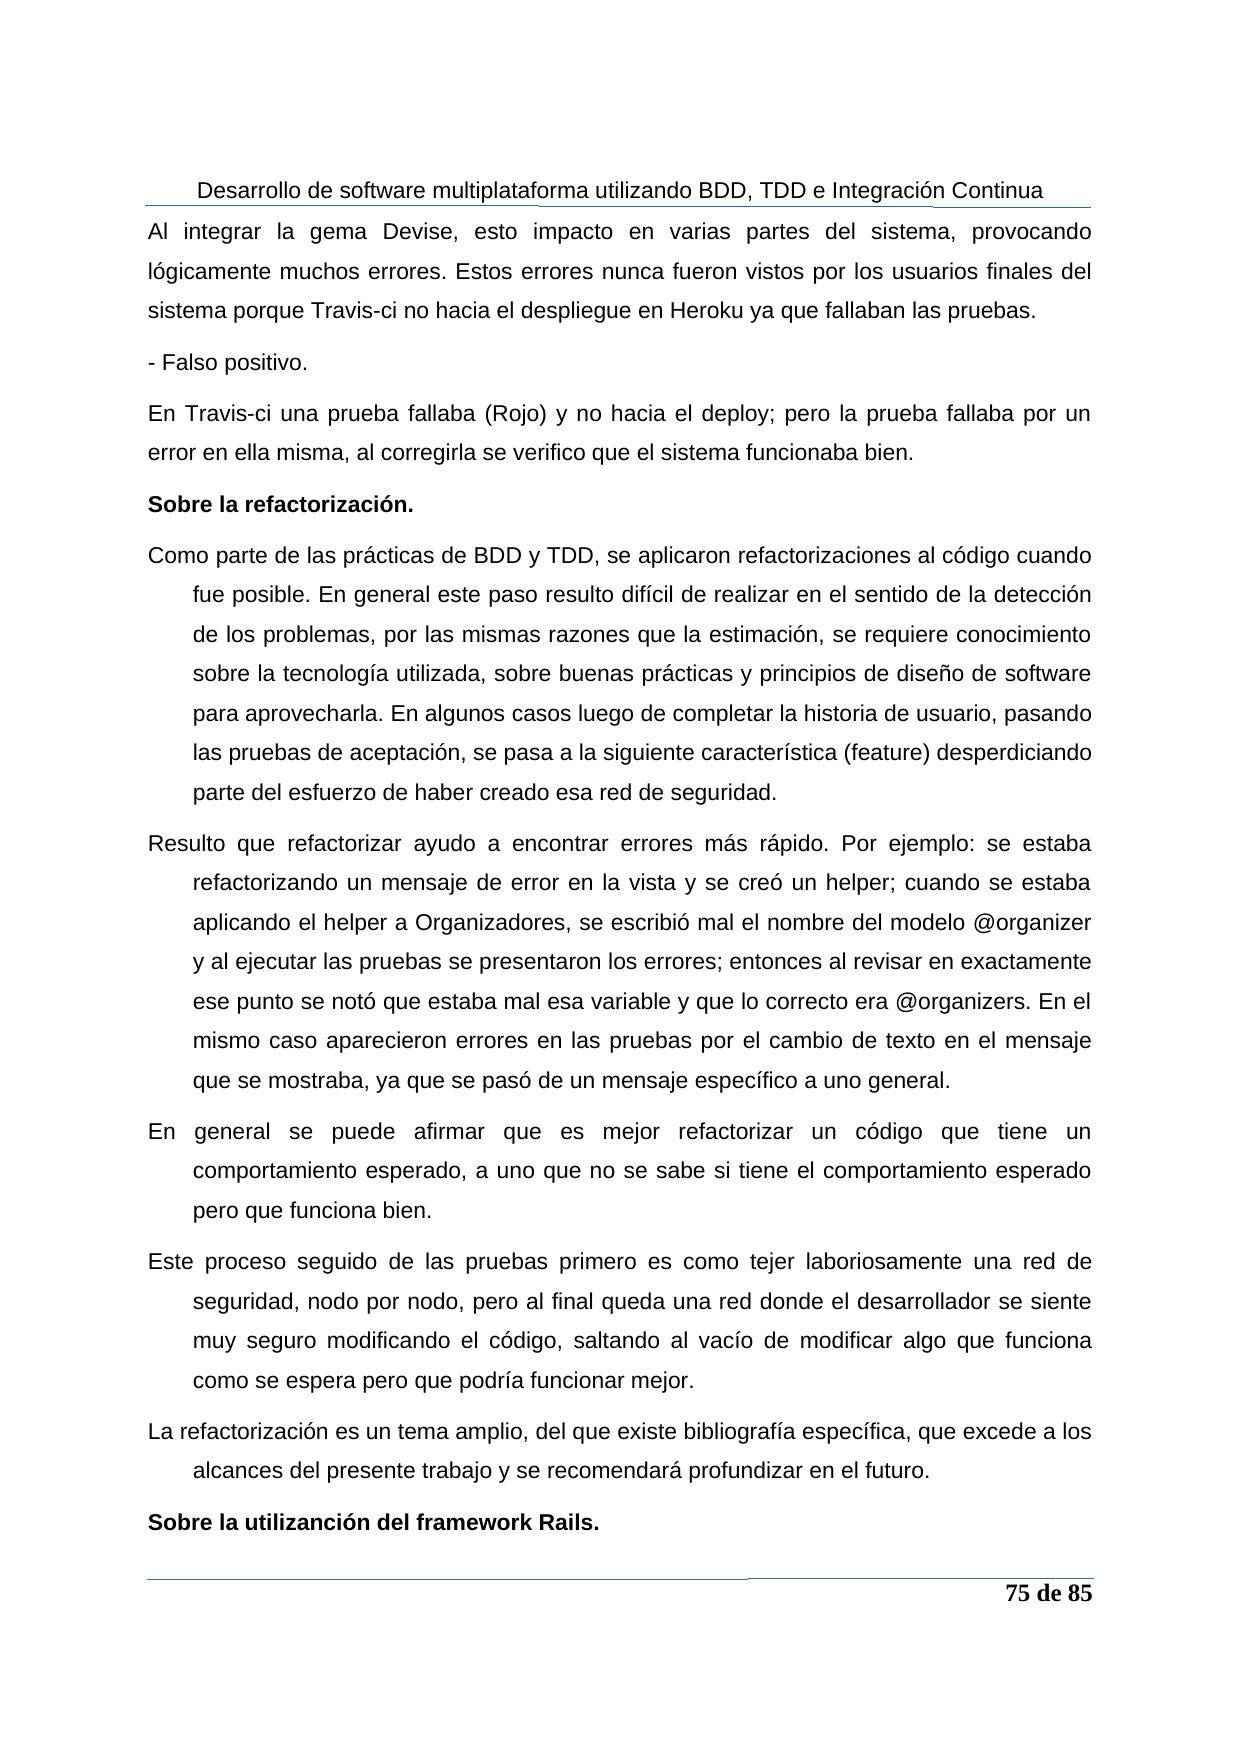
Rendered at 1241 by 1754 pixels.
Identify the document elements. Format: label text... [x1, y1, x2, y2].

text Al integrar la gema Devise, esto impacto en varias partes del sistema, provocando lógicamente muchos errores. Estos errores nunca fueron vistos por los usuarios finales del sistema porque Travis-ci no hacia el despliegue en Heroku ya que fallaban las pruebas. [148, 218, 1093, 324]
text En Travis-ci una prueba fallaba (Rojo) y no hacia el deploy; pero la prueba fallaba por un error en ella misma, al corregirla se verifico que el sistema funcionaba bien. [148, 400, 1093, 466]
list Sobre la utilizanción del framework Rails. [148, 1509, 1093, 1535]
list En general se puede afirmar que es mejor refactorizar un código que tiene un comportamiento esperado, a uno que no se sabe si tiene el comportamiento esperado pero que funciona bien. [148, 1118, 1093, 1223]
list Este proceso seguido de las pruebas primero es como tejer laboriosamente una red de seguridad, nodo por nodo, pero al final queda una red donde el desarrollador se siente muy seguro modificando el código, saltando al vacío de modificar algo que funciona como se espera pero que podría funcionar mejor. [148, 1248, 1093, 1393]
list Sobre la refactorización. [148, 491, 1093, 517]
list La refactorización es un tema amplio, del que existe bibliografía específica, que excede a los alcances del presente trabajo y se recomendará profundizar en el futuro. [148, 1418, 1093, 1484]
list Como parte de las prácticas de BDD y TDD, se aplicaron refactorizaciones al código cuando fue posible. En general este paso resulto difícil de realizar en el sentido de la detección de los problemas, por las mismas razones que la estimación, se requiere conocimiento sobre la tecnología utilizada, sobre buenas prácticas y principios de diseño de software para aprovecharla. En algunos casos luego de completar la historia de usuario, pasando las pruebas de aceptación, se pasa a la siguiente característica (feature) desperdiciando parte del esfuerzo de haber creado esa red de seguridad. [148, 542, 1093, 805]
list Resulto que refactorizar ayudo a encontrar errores más rápido. Por ejemplo: se estaba refactorizando un mensaje de error en la vista y se creó un helper; cuando se estaba aplicando el helper a Organizadores, se escribió mal el nombre del modelo @organizer y al ejecutar las pruebas se presentaron los errores; entonces al revisar en exactamente ese punto se notó que estaba mal esa variable y que lo correcto era @organizers. En el mismo caso aparecieron errores en las pruebas por el cambio de texto en el mensaje que se mostraba, ya que se pasó de un mensaje específico a uno general. [148, 830, 1093, 1093]
text - Falso positivo. [148, 348, 1093, 375]
